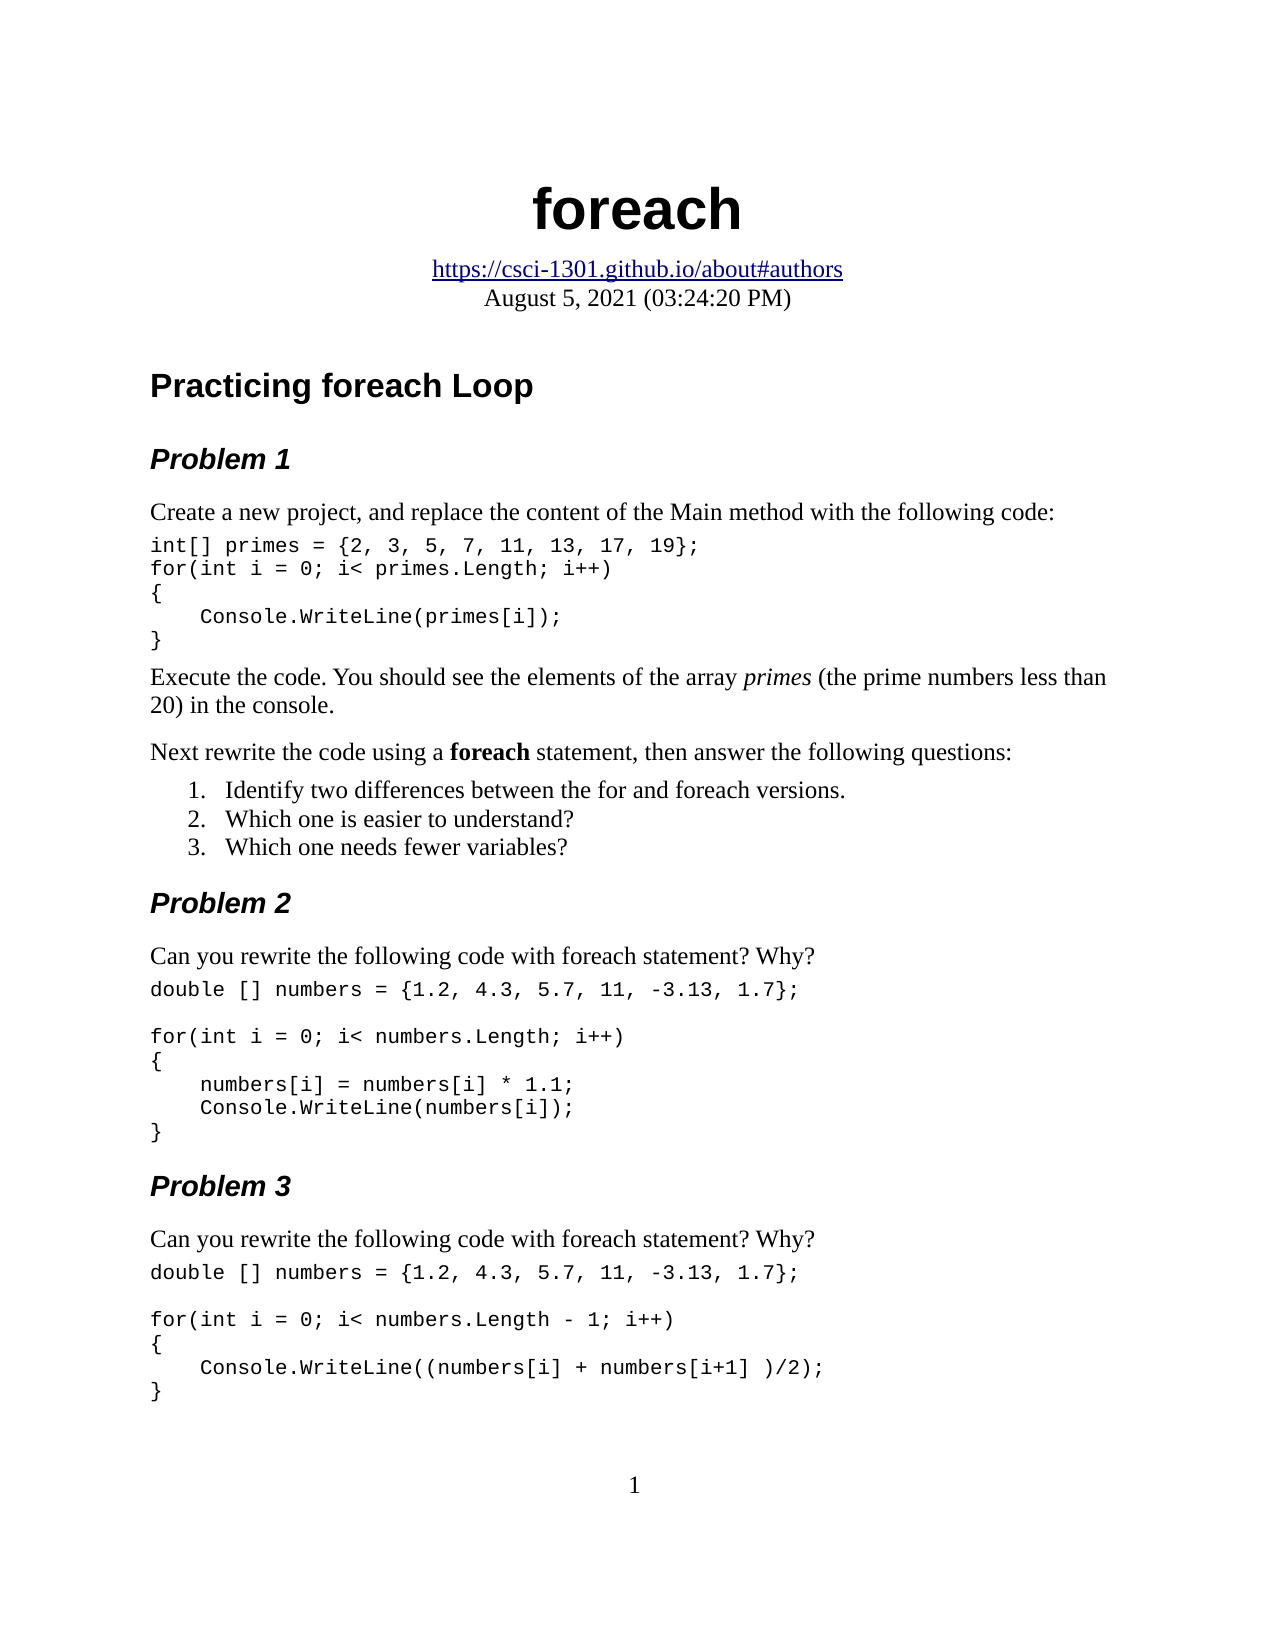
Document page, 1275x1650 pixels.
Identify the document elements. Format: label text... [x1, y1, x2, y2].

text for(int i = 0; i< primes.Length; i++) [150, 558, 1125, 582]
text August 5, 2021 (03:24:20 PM) [150, 283, 1125, 312]
text for(int i = 0; i< numbers.Length - 1; i++) [150, 1309, 1125, 1333]
text { [150, 1333, 1125, 1357]
subtitle Problem 1 [150, 442, 1125, 476]
text double [] numbers = {1.2, 4.3, 5.7, 11, -3.13, 1.7}; [150, 1262, 1125, 1286]
text Can you rewrite the following code with foreach statement? Why? [150, 941, 1125, 970]
title foreach [150, 175, 1125, 242]
text numbers[i] = numbers[i] * 1.1; [150, 1073, 1125, 1097]
list Which one needs fewer variables? [187, 832, 1125, 861]
text } [150, 629, 1125, 653]
text Console.WriteLine(primes[i]); [150, 606, 1125, 629]
subtitle Problem 3 [150, 1169, 1125, 1203]
text for(int i = 0; i< numbers.Length; i++) [150, 1026, 1125, 1050]
subtitle Practicing foreach Loop [150, 366, 1125, 404]
list Identify two differences between the for and foreach versions. [187, 775, 1125, 804]
text double [] numbers = {1.2, 4.3, 5.7, 11, -3.13, 1.7}; [150, 979, 1125, 1003]
text https://csci-1301.github.io/about#authors [150, 254, 1125, 283]
text } [150, 1121, 1125, 1144]
text { [150, 1050, 1125, 1073]
text Can you rewrite the following code with foreach statement? Why? [150, 1224, 1125, 1253]
text } [150, 1380, 1125, 1404]
text { [150, 582, 1125, 606]
text int[] primes = {2, 3, 5, 7, 11, 13, 17, 19}; [150, 535, 1125, 558]
text Console.WriteLine(numbers[i]); [150, 1097, 1125, 1121]
text Execute the code. You should see the elements of the array primes (the prime numbers less than 20) in the console. [150, 662, 1125, 719]
text Console.WriteLine((numbers[i] + numbers[i+1] )/2); [150, 1357, 1125, 1380]
list Which one is easier to understand? [187, 804, 1125, 832]
text Next rewrite the code using a foreach statement, then answer the following questions: [150, 737, 1125, 766]
subtitle Problem 2 [150, 886, 1125, 920]
text Create a new project, and replace the content of the Main method with the following code: [150, 497, 1125, 526]
